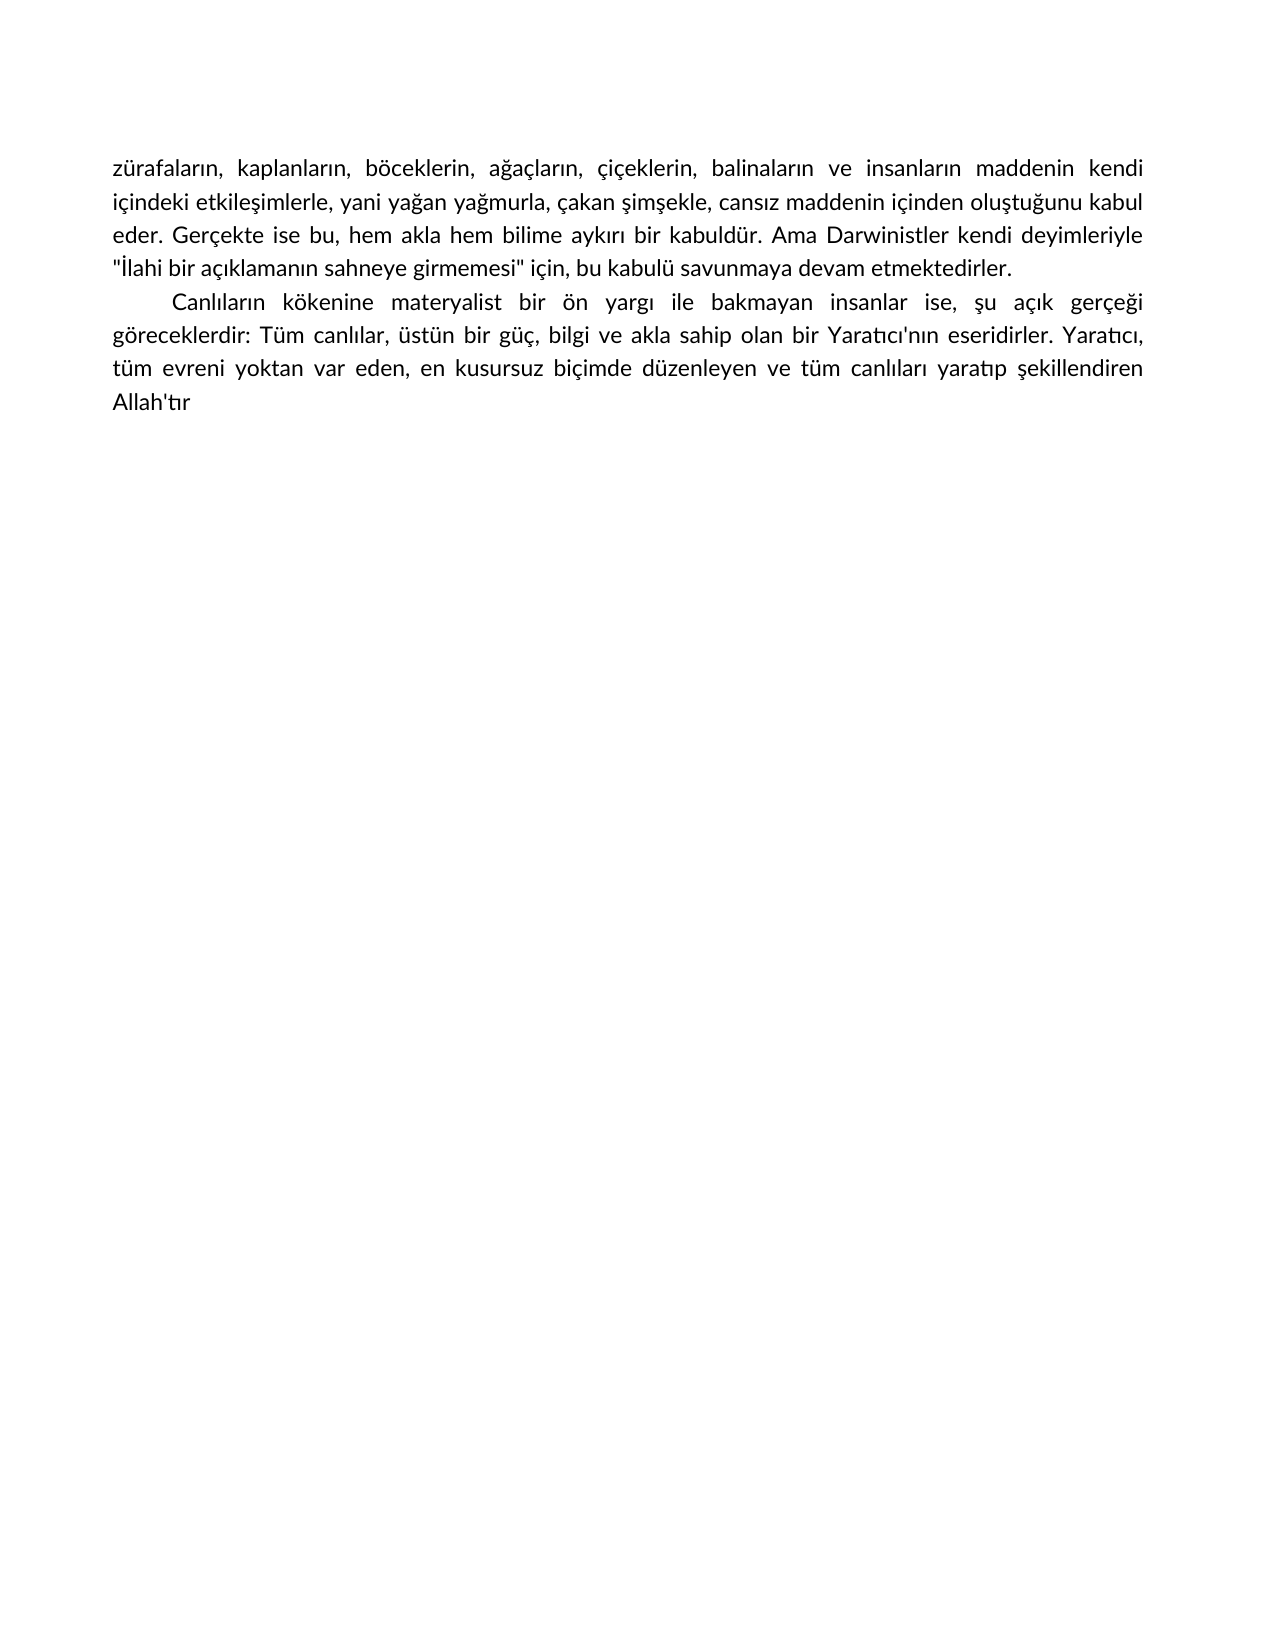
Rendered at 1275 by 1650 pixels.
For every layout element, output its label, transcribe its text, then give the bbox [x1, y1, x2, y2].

text Canlıların kökenine materyalist bir ön yargı ile bakmayan insanlar ise, şu açık gerçeği göreceklerdir: Tüm canlılar, üstün bir güç, bilgi ve akla sahip olan bir Yaratıcı'nın eseridirler. Yaratıcı, tüm evreni yoktan var eden, en kusursuz biçimde düzenleyen ve tüm canlıları yaratıp şekillendiren Allah'tır [112, 283, 1145, 417]
text zürafaların, kaplanların, böceklerin, ağaçların, çiçeklerin, balinaların ve insanların maddenin kendi içindeki etkileşimlerle, yani yağan yağmurla, çakan şimşekle, cansız maddenin içinden oluştuğunu kabul eder. Gerçekte ise bu, hem akla hem bilime aykırı bir kabuldür. Ama Darwinistler kendi deyimleriyle "İlahi bir açıklamanın sahneye girmemesi" için, bu kabulü savunmaya devam etmektedirler. [112, 150, 1145, 283]
